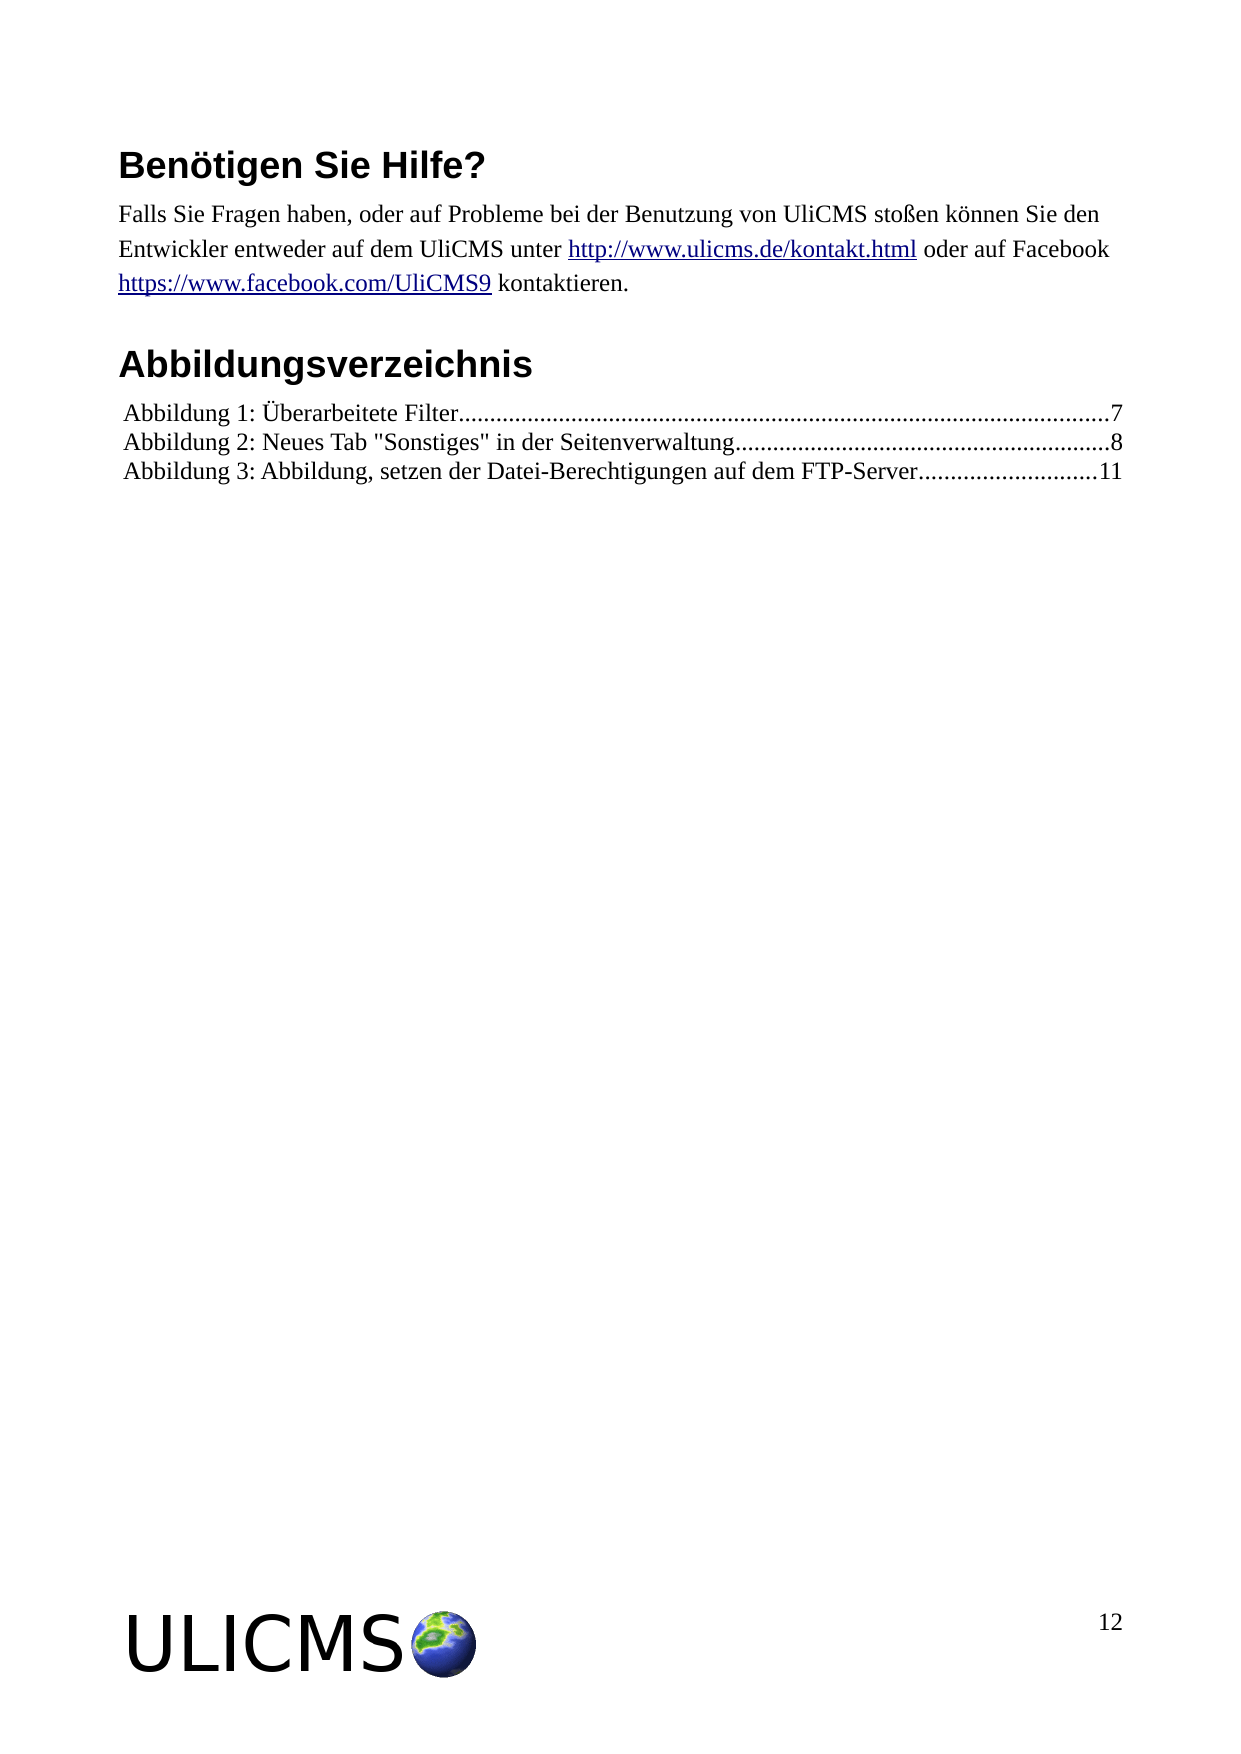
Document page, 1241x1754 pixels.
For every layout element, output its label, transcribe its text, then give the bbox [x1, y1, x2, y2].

text Abbildung 1: Überarbeitete Filter 7 [118, 398, 1123, 427]
subtitle Benötigen Sie Hilfe? [118, 143, 1123, 187]
text Abbildung 2: Neues Tab "Sonstiges" in der Seitenverwaltung 8 [118, 427, 1123, 456]
subtitle Abbildungsverzeichnis [118, 342, 1123, 386]
picture [118, 1607, 479, 1681]
text Falls Sie Fragen haben, oder auf Probleme bei der Benutzung von UliCMS stoßen können Sie den Entwickler entweder auf dem UliCMS unter http://www.ulicms.de/kontakt.html oder auf Facebook https://www.facebook.com/UliCMS9 kontaktieren. [118, 199, 1123, 297]
text Abbildung 3: Abbildung, setzen der Datei-Berechtigungen auf dem FTP-Server 11 [118, 456, 1123, 485]
